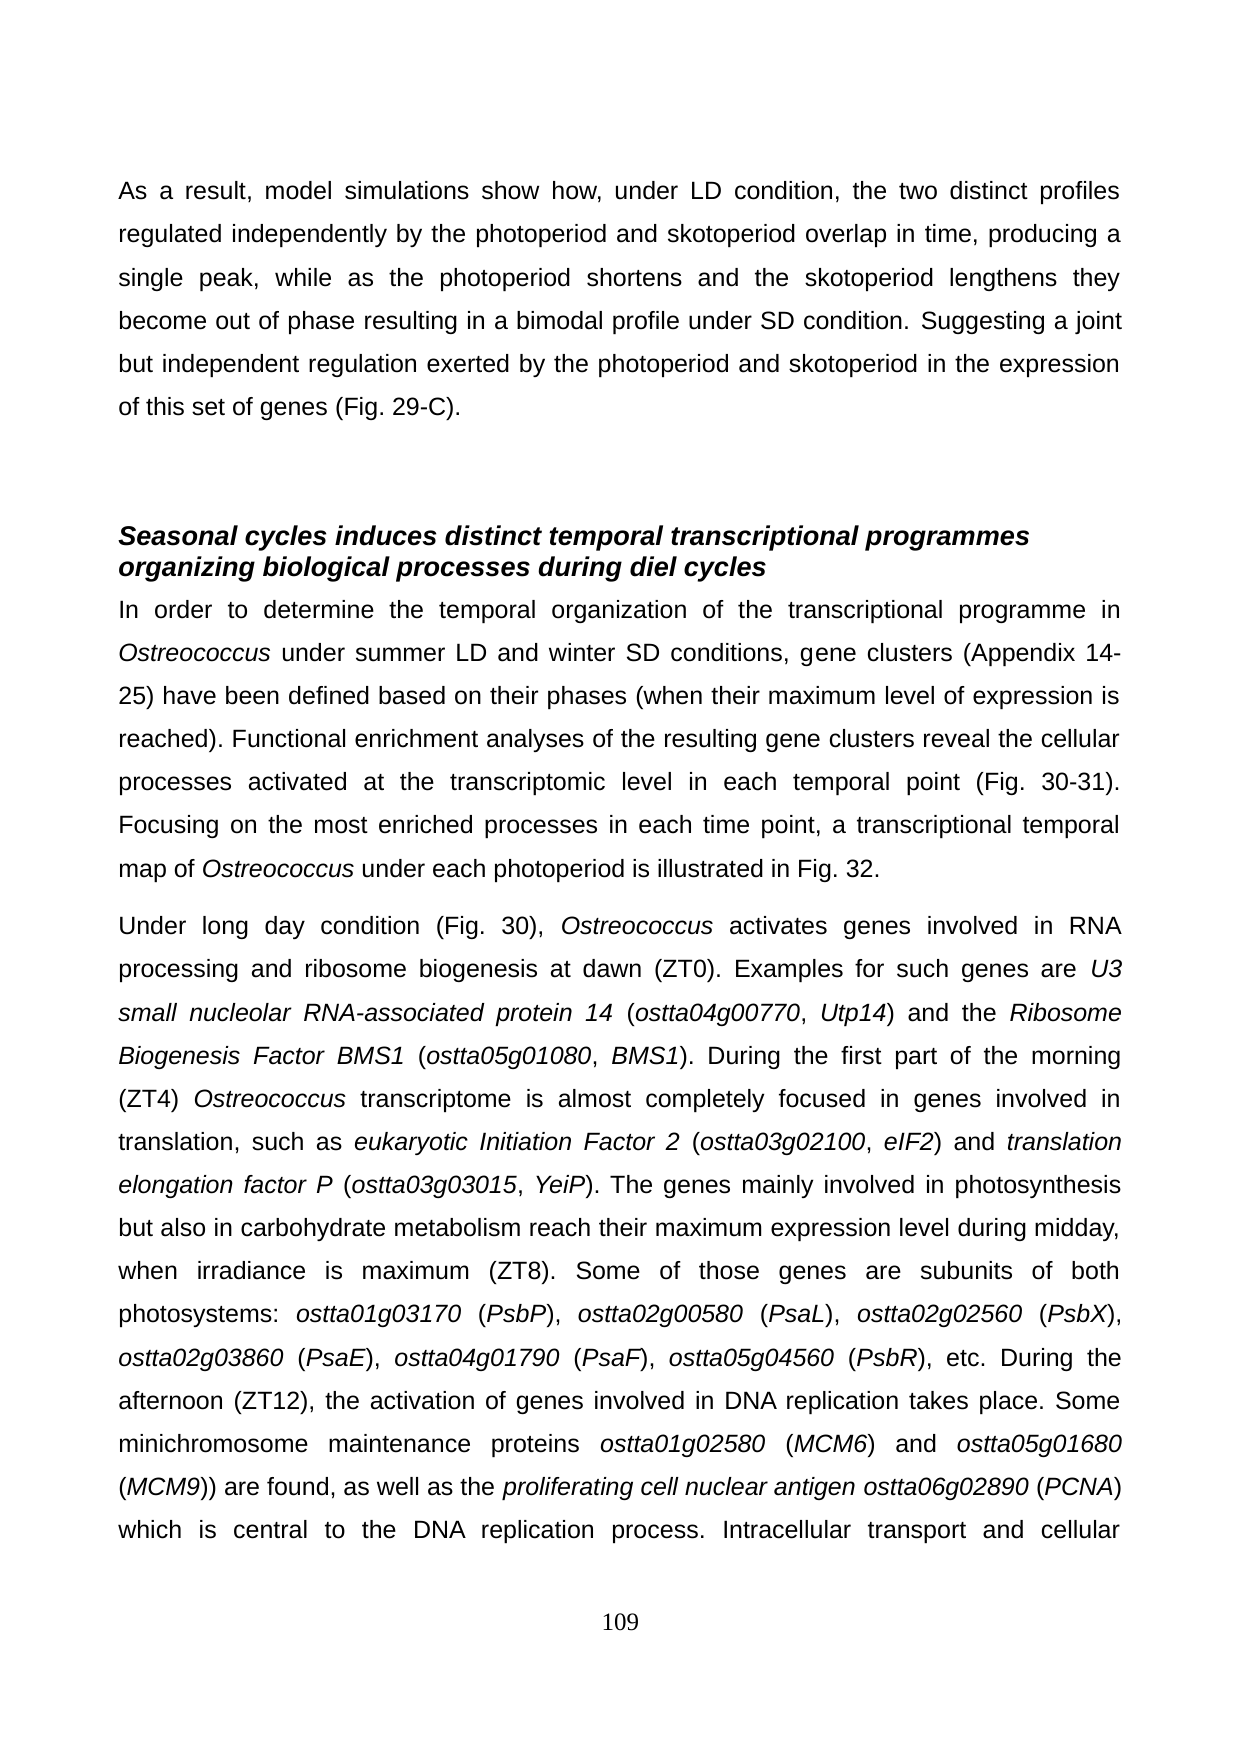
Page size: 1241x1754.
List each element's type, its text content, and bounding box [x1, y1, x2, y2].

text Under long day condition (Fig. 30), Ostreococcus activates genes involved in RNA processing and ribosome biogenesis at dawn (ZT0). Examples for such genes are U3 small nucleolar RNA-associated protein 14 (ostta04g00770, Utp14) and the Ribosome Biogenesis Factor BMS1 (ostta05g01080, BMS1). During the first part of the morning (ZT4) Ostreococcus transcriptome is almost completely focused in genes involved in translation, such as eukaryotic Initiation Factor 2 (ostta03g02100, eIF2) and translation elongation factor P (ostta03g03015, YeiP). The genes mainly involved in photosynthesis but also in carbohydrate metabolism reach their maximum expression level during midday, when irradiance is maximum (ZT8). Some of those genes are subunits of both photosystems: ostta01g03170 (PsbP), ostta02g00580 (PsaL), ostta02g02560 (PsbX), ostta02g03860 (PsaE), ostta04g01790 (PsaF), ostta05g04560 (PsbR), etc. During the afternoon (ZT12), the activation of genes involved in DNA replication takes place. Some minichromosome maintenance proteins ostta01g02580 (MCM6) and ostta05g01680 (MCM9)) are found, as well as the proliferating cell nuclear antigen ostta06g02890 (PCNA) which is central to the DNA replication process. Intracellular transport and cellular [118, 911, 1122, 1544]
text As a result, model simulations show how, under LD condition, the two distinct profiles regulated independently by the photoperiod and skotoperiod overlap in time, producing a single peak, while as the photoperiod shortens and the skotoperiod lengthens they become out of phase resulting in a bimodal profile under SD condition. Suggesting a joint but independent regulation exerted by the photoperiod and skotoperiod in the expression of this set of genes (Fig. 29-C). [118, 176, 1122, 421]
subtitle Seasonal cycles induces distinct temporal transcriptional programmes organizing biological processes during diel cycles [118, 520, 1122, 582]
text In order to determine the temporal organization of the transcriptional programme in Ostreococcus under summer LD and winter SD conditions, gene clusters (Appendix 14-25) have been defined based on their phases (when their maximum level of expression is reached). Functional enrichment analyses of the resulting gene clusters reveal the cellular processes activated at the transcriptomic level in each temporal point (Fig. 30-31). Focusing on the most enriched processes in each time point, a transcriptional temporal map of Ostreococcus under each photoperiod is illustrated in Fig. 32. [118, 595, 1122, 882]
